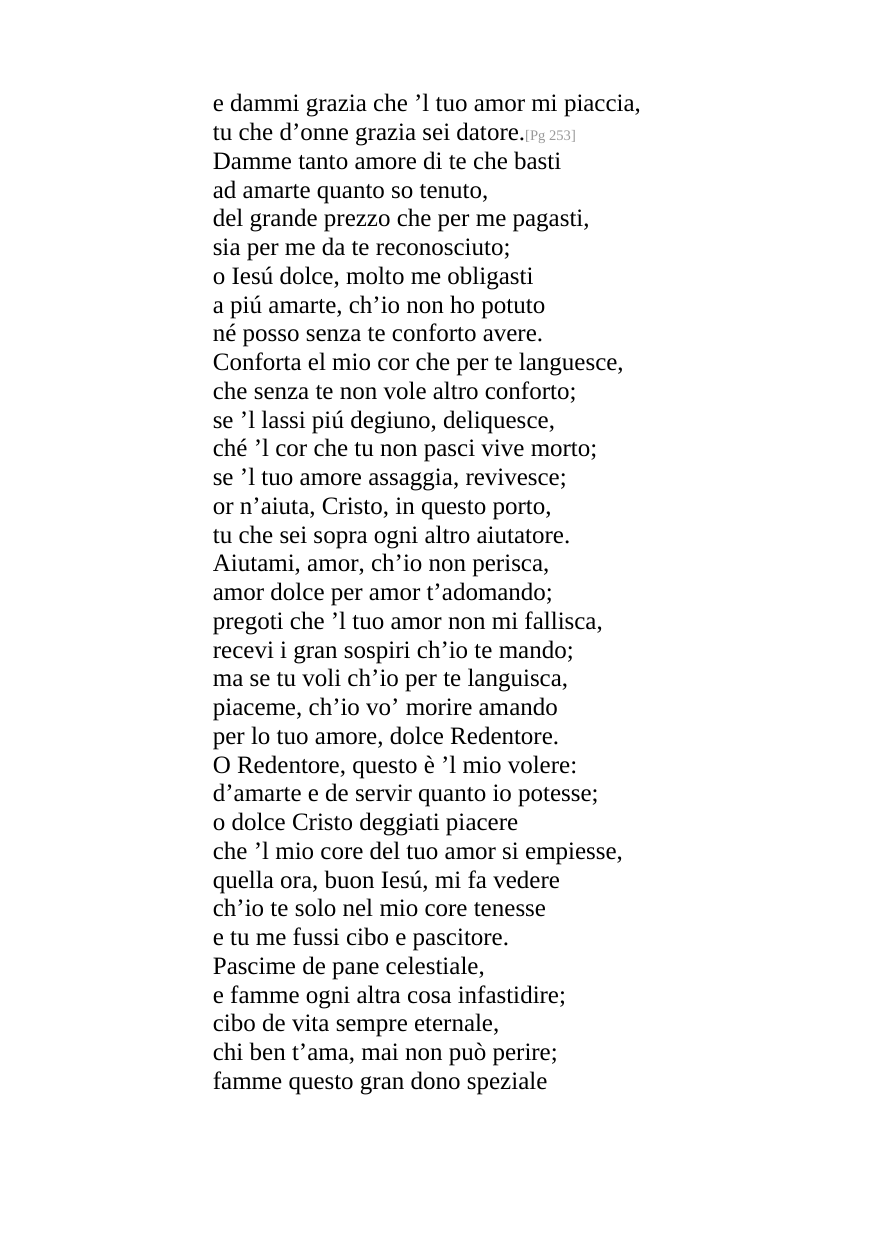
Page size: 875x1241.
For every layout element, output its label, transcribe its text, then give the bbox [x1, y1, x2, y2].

text Pascime de pane celestiale, e famme ogni altra cosa infastidire; cibo de vita sempre eternale, chi ben t’ama, mai non può perire; famme questo gran dono speziale [213, 951, 779, 1095]
text e dammi grazia che ’l tuo amor mi piaccia, tu che d’onne grazia sei datore.[Pg 253] [213, 88, 779, 146]
text Aiutami, amor, ch’io non perisca, amor dolce per amor t’adomando; pregoti che ’l tuo amor non mi fallisca, recevi i gran sospiri ch’io te mando; ma se tu voli ch’io per te languisca, piaceme, ch’io vo’ morire amando per lo tuo amore, dolce Redentore. [213, 548, 779, 750]
text Damme tanto amore di te che basti ad amarte quanto so tenuto, del grande prezzo che per me pagasti, sia per me da te reconosciuto; o Iesú dolce, molto me obligasti a piú amarte, ch’io non ho potuto né posso senza te conforto avere. [213, 146, 779, 347]
text Conforta el mio cor che per te languesce, che senza te non vole altro conforto; se ’l lassi piú degiuno, deliquesce, ché ’l cor che tu non pasci vive morto; se ’l tuo amore assaggia, revivesce; or n’aiuta, Cristo, in questo porto, tu che sei sopra ogni altro aiutatore. [213, 347, 779, 548]
text O Redentore, questo è ’l mio volere: d’amarte e de servir quanto io potesse; o dolce Cristo deggiati piacere che ’l mio core del tuo amor si empiesse, quella ora, buon Iesú, mi fa vedere ch’io te solo nel mio core tenesse e tu me fussi cibo e pascitore. [213, 750, 779, 951]
